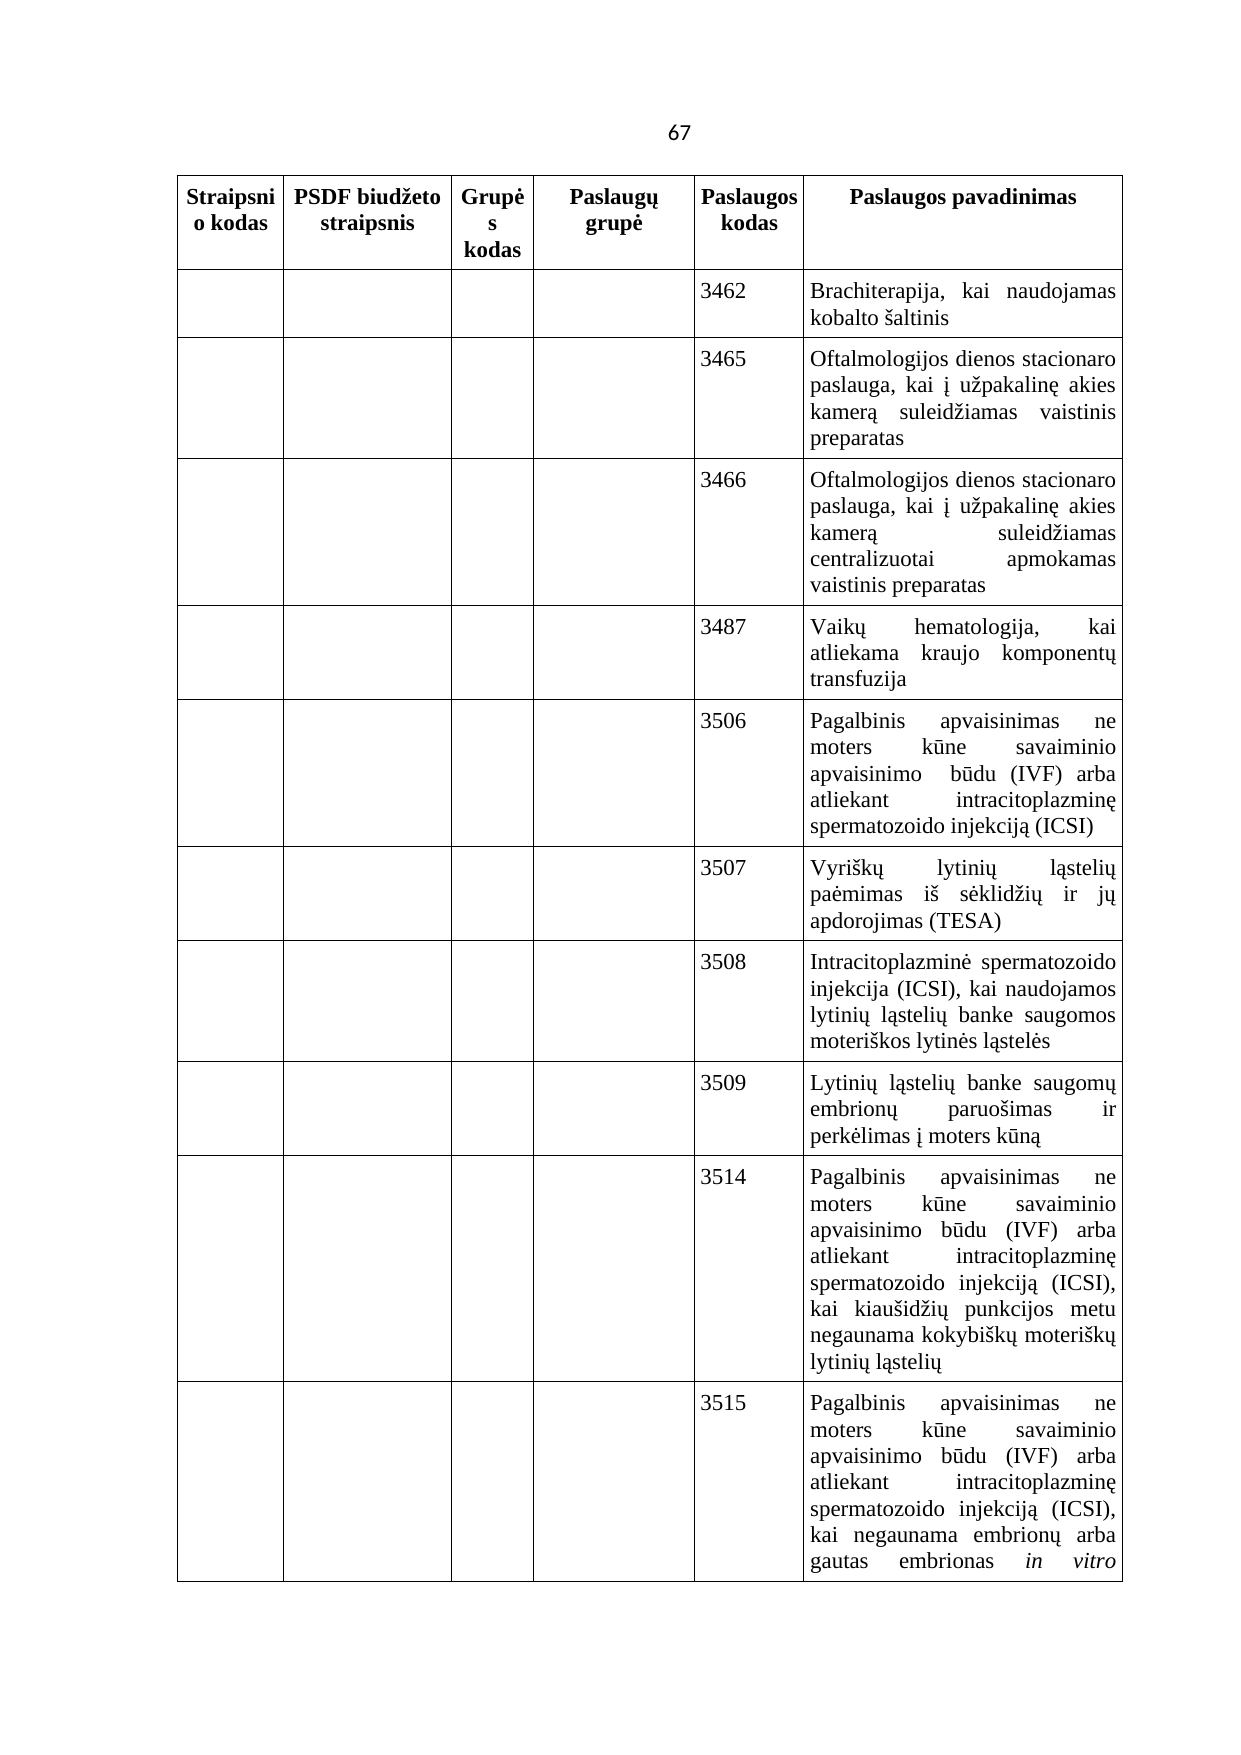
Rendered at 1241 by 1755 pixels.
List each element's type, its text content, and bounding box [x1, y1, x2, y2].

table_cell 3508 [695, 941, 803, 1061]
table_cell [452, 700, 533, 846]
table_cell Pagalbinis apvaisinimas ne moters kūne savaiminio apvaisinimo būdu (IVF) arba atliekant intracitoplazminę spermatozoido injekciją (ICSI) [804, 700, 1122, 846]
table_cell [534, 1156, 694, 1381]
table_cell [534, 459, 694, 605]
table_cell [178, 338, 283, 458]
table_cell [452, 847, 533, 940]
table_cell Intracitoplazminė spermatozoido injekcija (ICSI), kai naudojamos lytinių ląstelių banke saugomos moteriškos lytinės ląstelės [804, 941, 1122, 1061]
table_cell [284, 270, 451, 337]
table_cell 3487 [695, 606, 803, 699]
table_cell 3462 [695, 270, 803, 337]
table_cell [534, 941, 694, 1061]
table_header Grupės kodas [452, 176, 533, 269]
table_cell [284, 1382, 451, 1581]
table_cell [534, 1062, 694, 1155]
table_cell [534, 700, 694, 846]
table_cell [452, 1062, 533, 1155]
table_cell 3507 [695, 847, 803, 940]
table_cell [452, 1382, 533, 1581]
table_cell [452, 270, 533, 337]
table_cell Brachiterapija, kai naudojamas kobalto šaltinis [804, 270, 1122, 337]
table_cell [284, 700, 451, 846]
table_cell [284, 1062, 451, 1155]
table_cell 3466 [695, 459, 803, 605]
table_cell [178, 1382, 283, 1581]
table_cell [534, 1382, 694, 1581]
table_cell 3514 [695, 1156, 803, 1381]
table_cell [452, 941, 533, 1061]
table_cell [178, 459, 283, 605]
table_cell Lytinių ląstelių banke saugomų embrionų paruošimas ir perkėlimas į moters kūną [804, 1062, 1122, 1155]
table_cell 3506 [695, 700, 803, 846]
table_cell Oftalmologijos dienos stacionaro paslauga, kai į užpakalinę akies kamerą suleidžiamas centralizuotai apmokamas vaistinis preparatas [804, 459, 1122, 605]
table_cell 3509 [695, 1062, 803, 1155]
table_cell [452, 459, 533, 605]
table_cell 3465 [695, 338, 803, 458]
table_cell [178, 941, 283, 1061]
table_cell [534, 606, 694, 699]
table_cell [178, 270, 283, 337]
table_cell [452, 606, 533, 699]
table_cell [178, 1156, 283, 1381]
table_cell 3515 [695, 1382, 803, 1581]
table_header Paslaugų grupė [534, 176, 694, 269]
table_cell [178, 1062, 283, 1155]
table_cell Vaikų hematologija, kai atliekama kraujo komponentų transfuzija [804, 606, 1122, 699]
table_cell [178, 700, 283, 846]
table_cell [452, 338, 533, 458]
table_header PSDF biudžeto straipsnis [284, 176, 451, 269]
table_cell [534, 270, 694, 337]
table_cell Pagalbinis apvaisinimas ne moters kūne savaiminio apvaisinimo būdu (IVF) arba atliekant intracitoplazminę spermatozoido injekciją (ICSI), kai kiaušidžių punkcijos metu negaunama kokybiškų moteriškų lytinių ląstelių [804, 1156, 1122, 1381]
table_cell [284, 847, 451, 940]
table_cell Oftalmologijos dienos stacionaro paslauga, kai į užpakalinę akies kamerą suleidžiamas vaistinis preparatas [804, 338, 1122, 458]
table_cell [178, 847, 283, 940]
table_cell [534, 338, 694, 458]
table_cell [284, 1156, 451, 1381]
table_cell [284, 338, 451, 458]
table_cell Vyriškų lytinių ląstelių paėmimas iš sėklidžių ir jų apdorojimas (TESA) [804, 847, 1122, 940]
table_cell [284, 459, 451, 605]
table_header Paslaugos pavadinimas [804, 176, 1122, 269]
table_header Paslaugos kodas [695, 176, 803, 269]
table_cell [178, 606, 283, 699]
table_cell [284, 606, 451, 699]
table_cell [534, 847, 694, 940]
table_cell [452, 1156, 533, 1381]
table_cell [284, 941, 451, 1061]
table_header Straipsnio kodas [178, 176, 283, 269]
table_cell Pagalbinis apvaisinimas ne moters kūne savaiminio apvaisinimo būdu (IVF) arba atliekant intracitoplazminę spermatozoido injekciją (ICSI), kai negaunama embrionų arba gautas embrionas in vitro [804, 1382, 1122, 1581]
